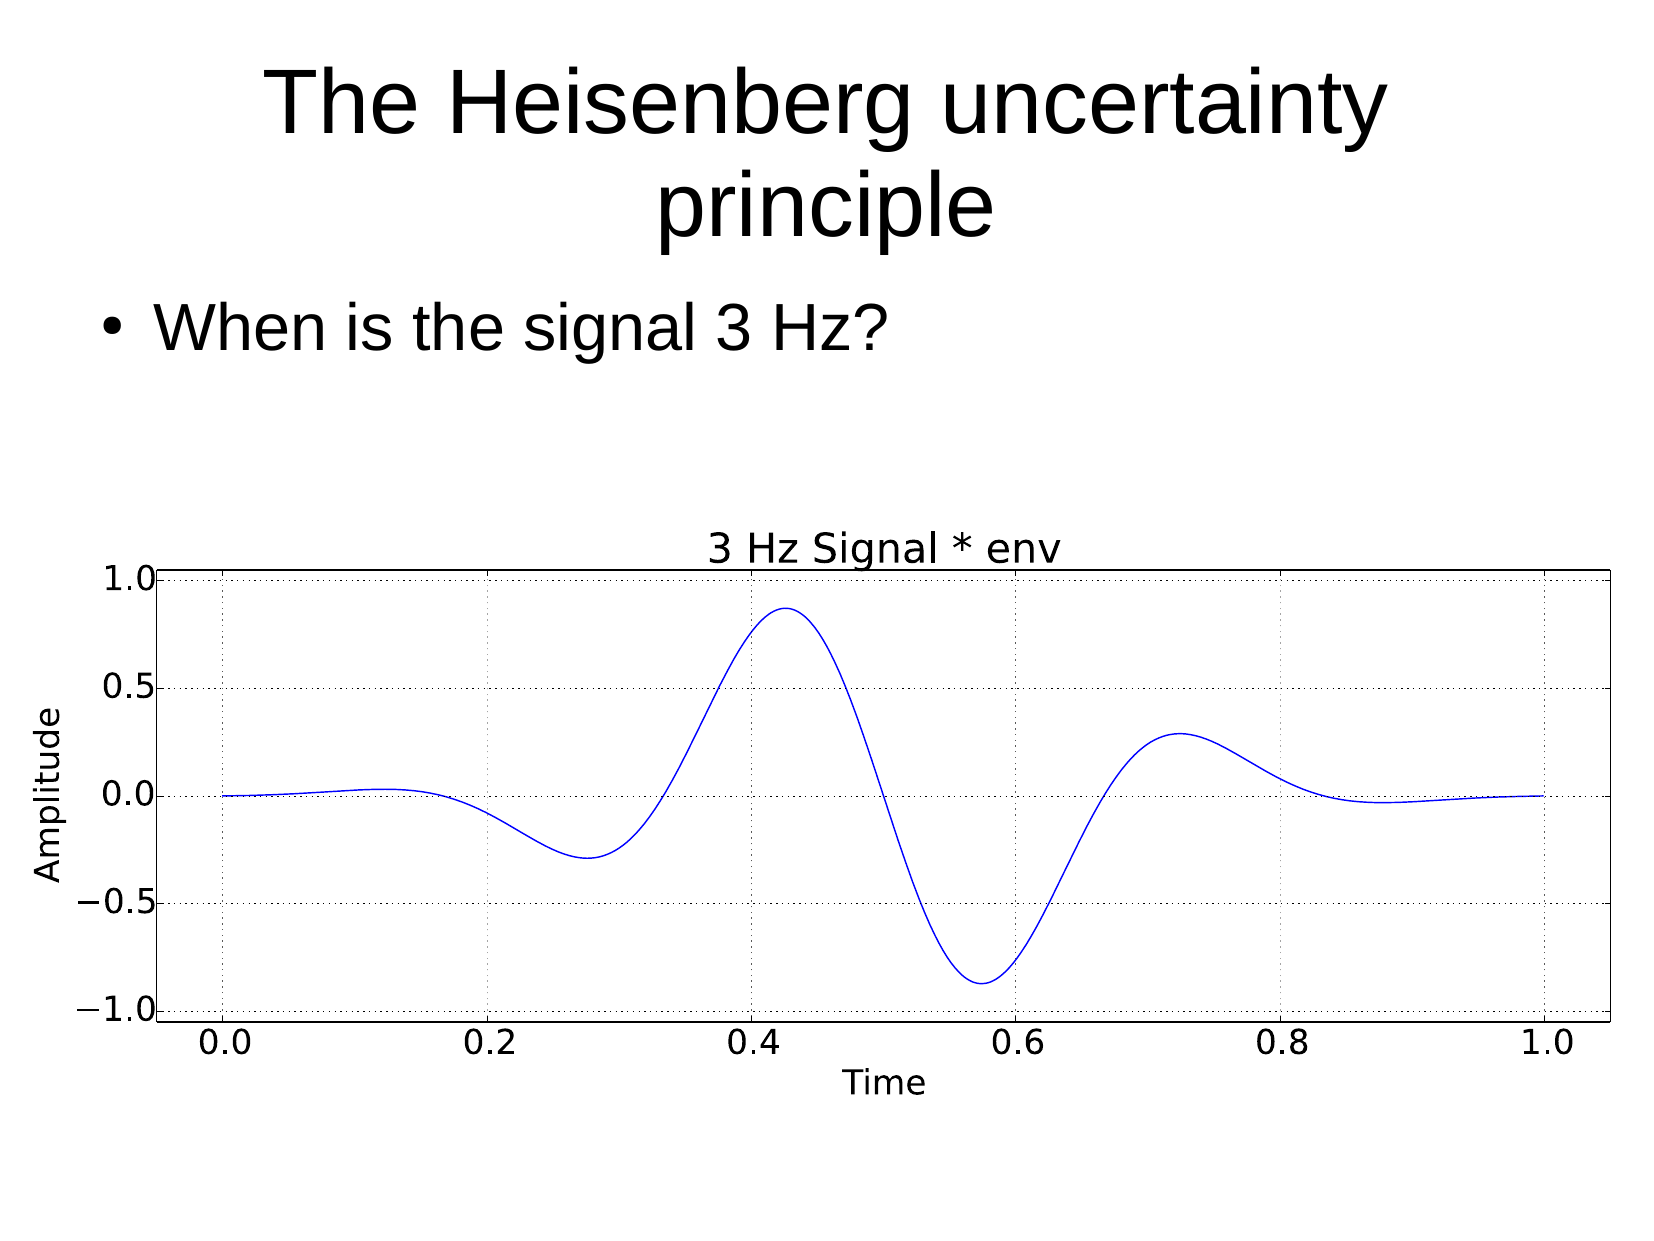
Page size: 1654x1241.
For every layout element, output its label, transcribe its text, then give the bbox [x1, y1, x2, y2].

picture [7, 495, 1653, 1116]
title The Heisenberg uncertainty principle [82, 49, 1571, 257]
list When is the signal 3 Hz? [82, 290, 1571, 495]
